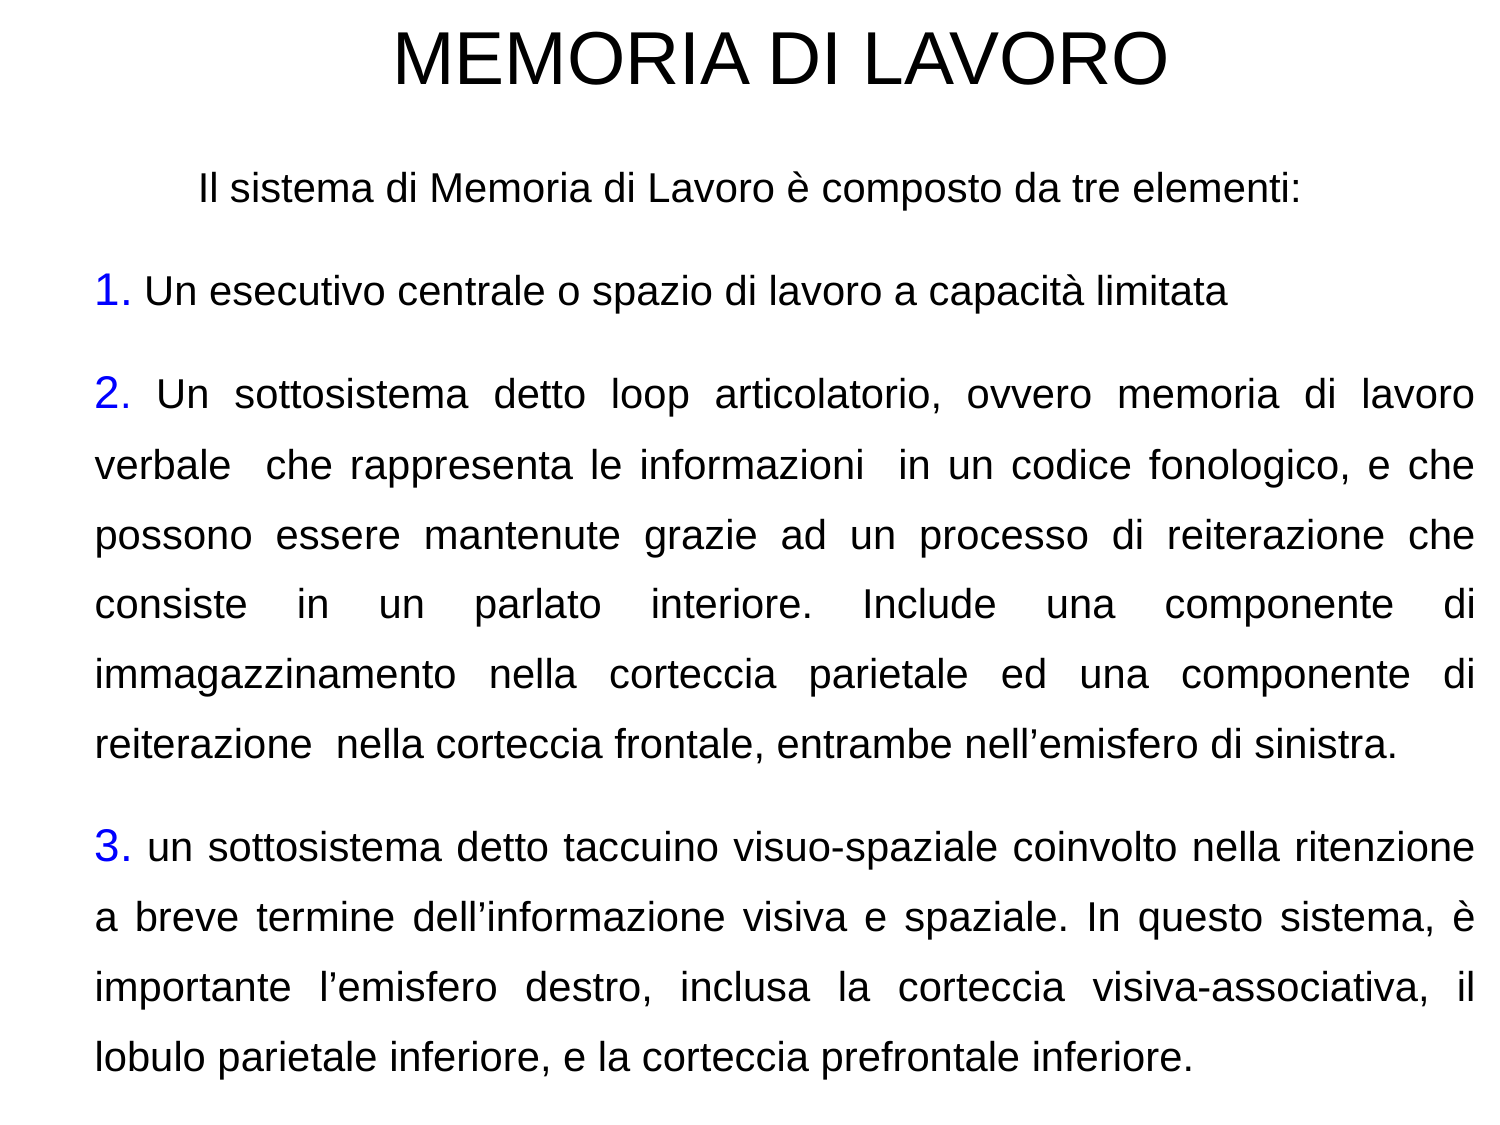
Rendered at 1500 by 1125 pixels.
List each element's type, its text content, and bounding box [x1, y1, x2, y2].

title MEMORIA DI LAVORO [106, 0, 1457, 141]
list Il sistema di Memoria di Lavoro è composto da tre elementi: 1. Un esecutivo centrale o spazio di lavoro a capacità limitata 2. Un sottosistema detto loop articolatorio, ovvero memoria di lavoro verbale che rappresenta le informazioni in un codice fonologico, e che possono essere mantenute grazie ad un processo di reiterazione che consiste in un parlato interiore. Include una componente di immagazzinamento nella corteccia parietale ed una componente di reiterazione nella corteccia frontale, entrambe nell’emisfero di sinistra. 3. un sottosistema detto taccuino visuo-spaziale coinvolto nella ritenzione a breve termine dell’informazione visiva e spaziale. In questo sistema, è importante l’emisfero destro, inclusa la corteccia visiva-associativa, il lobulo parietale inferiore, e la corteccia prefrontale inferiore. [23, 141, 1477, 1125]
